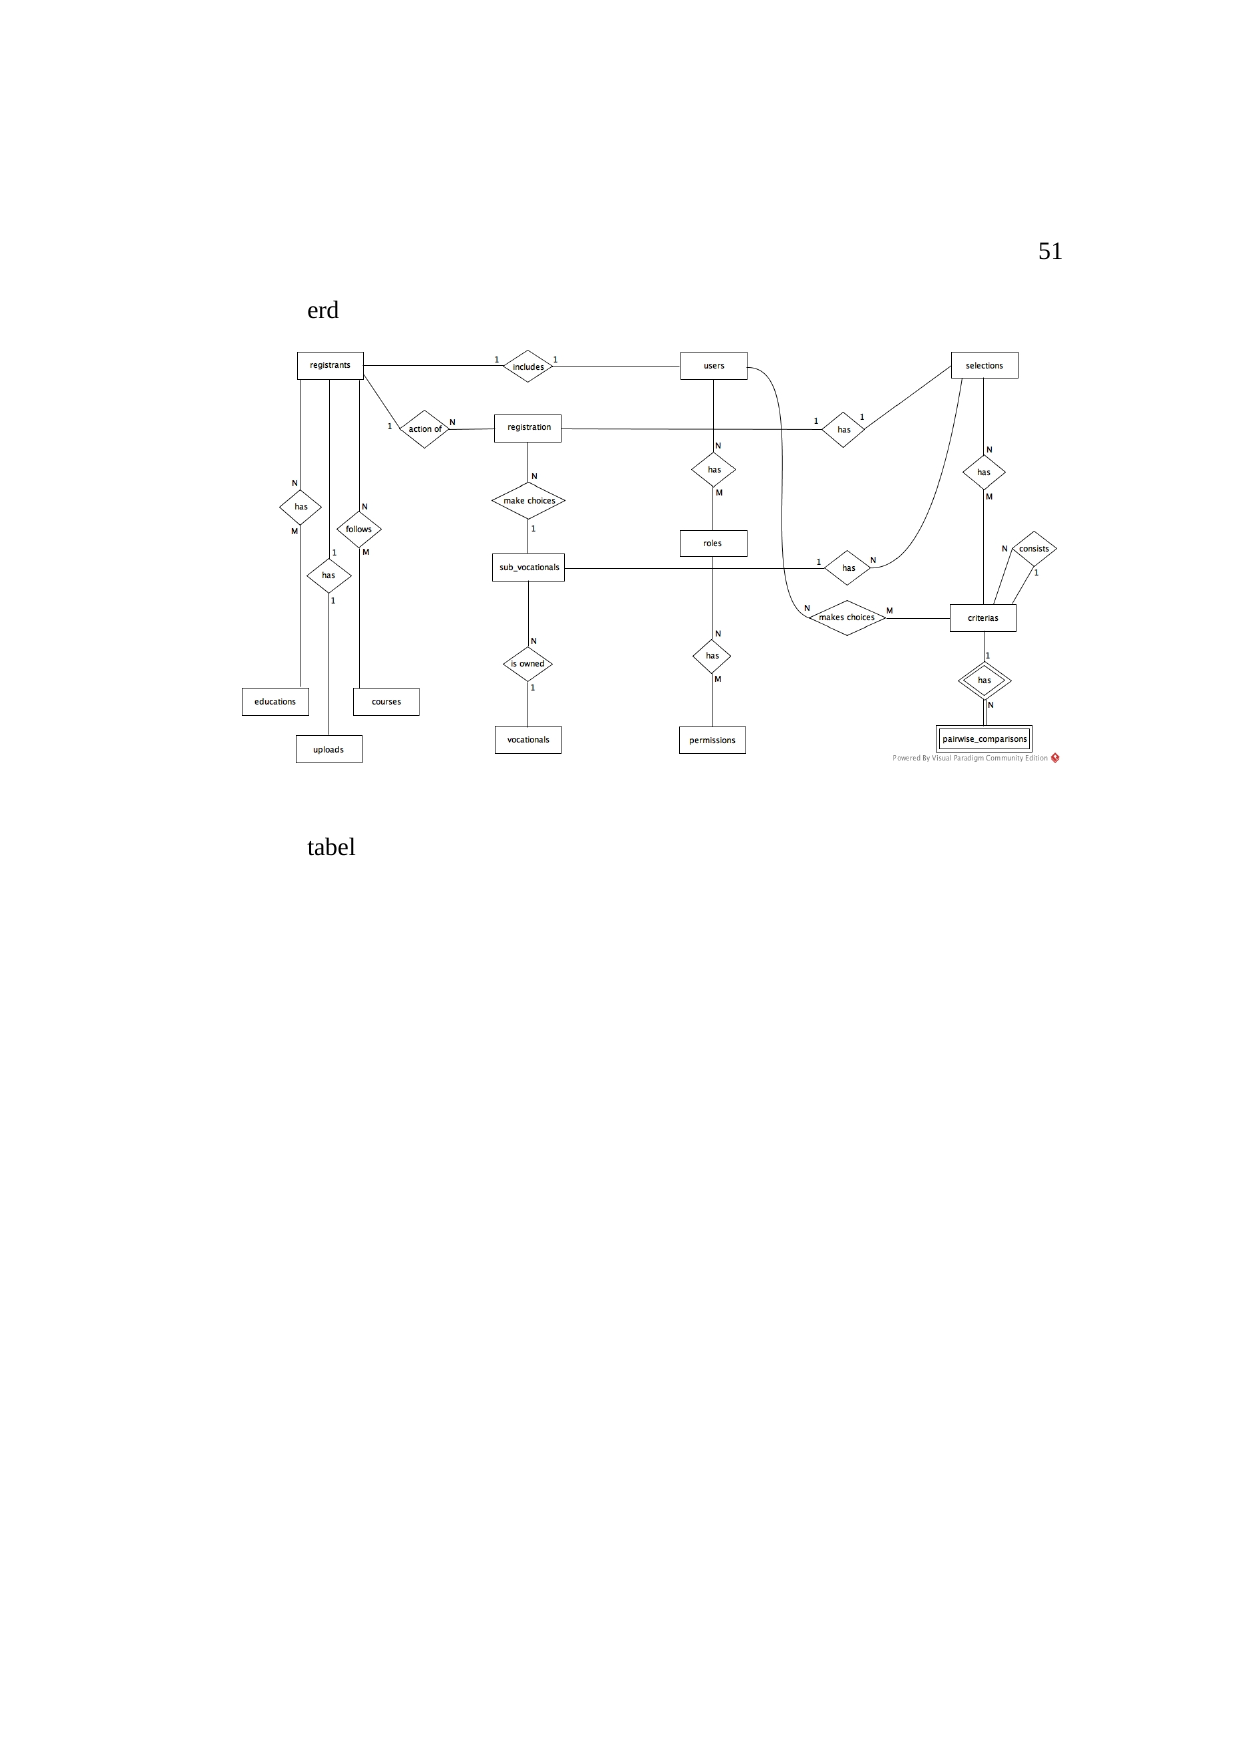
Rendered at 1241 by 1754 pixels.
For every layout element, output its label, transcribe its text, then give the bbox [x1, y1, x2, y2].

text erd [236, 295, 1063, 324]
picture [236, 344, 1063, 769]
text tabel [236, 832, 1063, 861]
